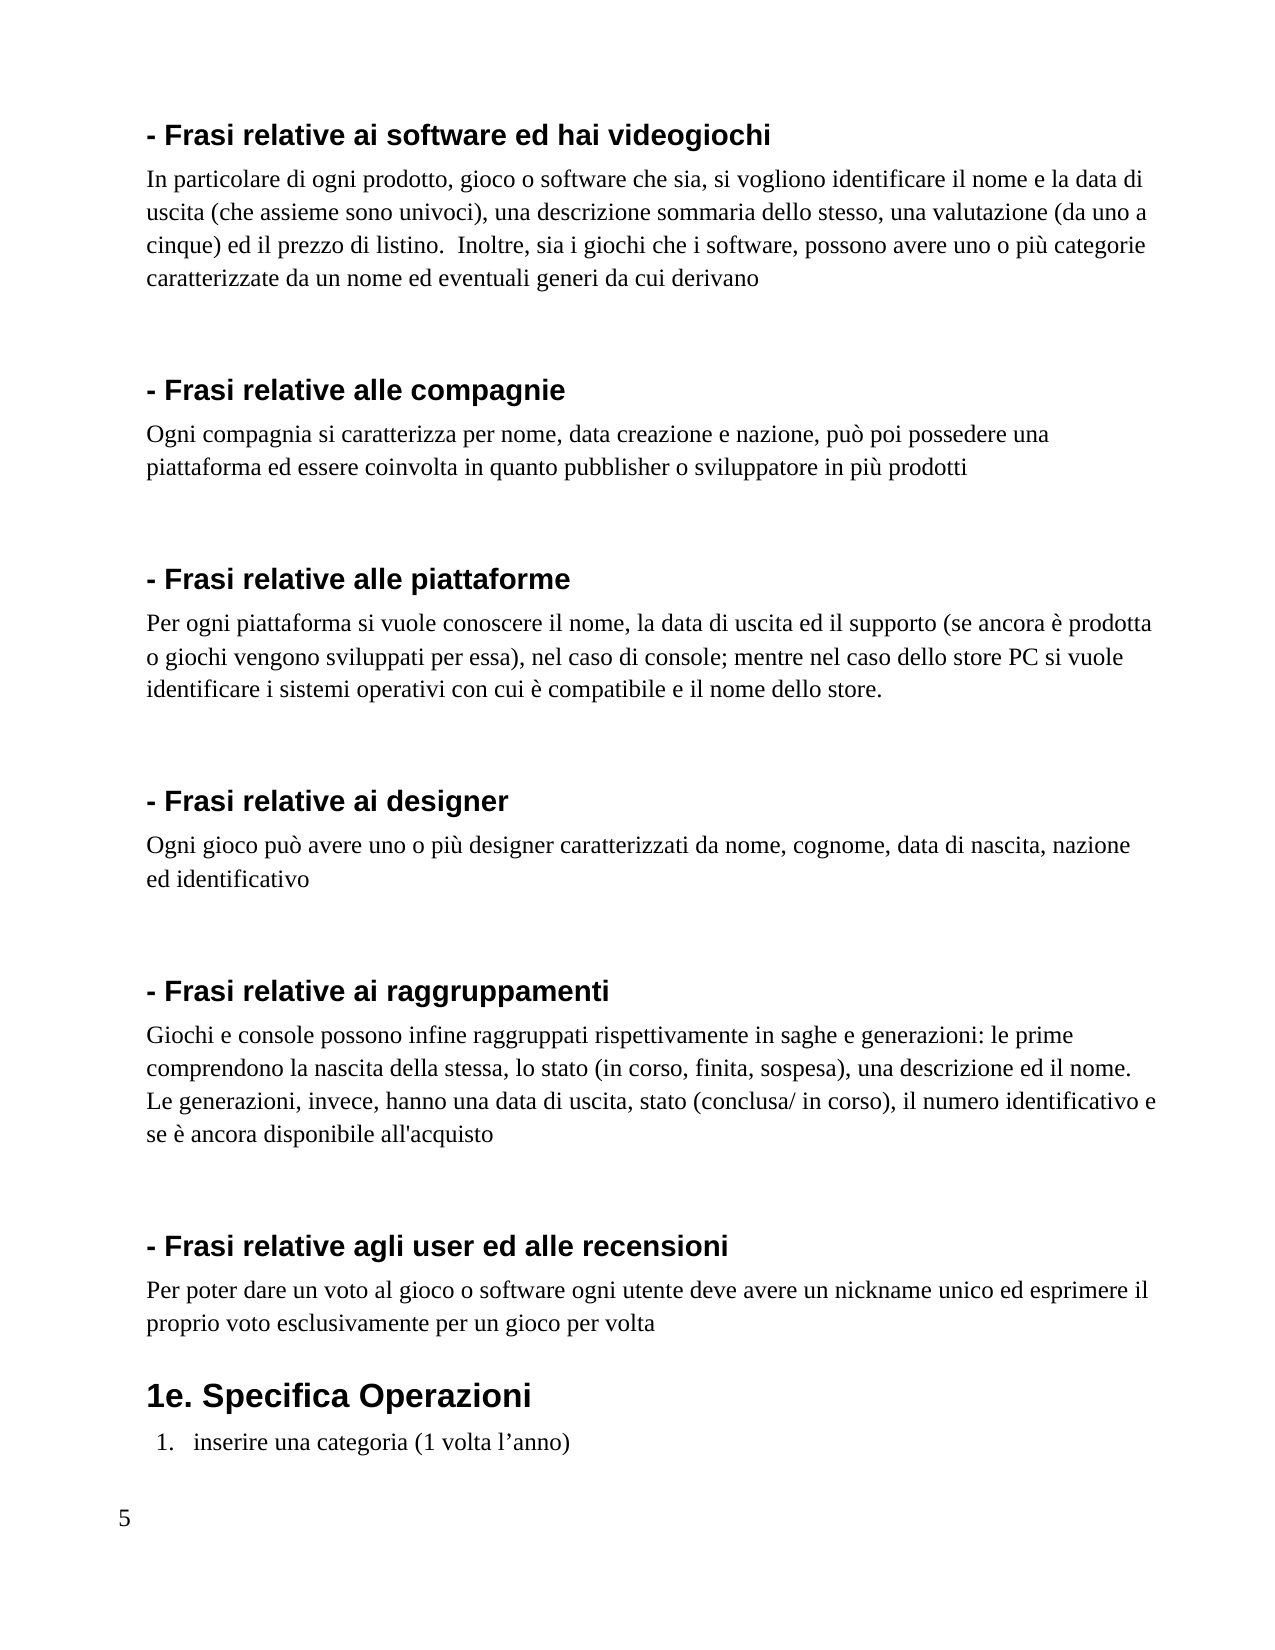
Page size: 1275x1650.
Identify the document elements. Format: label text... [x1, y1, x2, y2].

subtitle - Frasi relative ai designer [146, 784, 1157, 818]
subtitle Per poter dare un voto al gioco o software ogni utente deve avere un nickname unico ed esprimere il proprio voto esclusivamente per un gioco per volta [146, 1275, 1157, 1337]
subtitle Ogni gioco può avere uno o più designer caratterizzati da nome, cognome, data di nascita, nazione ed identificativo [146, 831, 1157, 892]
subtitle 1e. Specifica Operazioni [146, 1376, 1157, 1415]
subtitle - Frasi relative alle piattaforme [146, 562, 1157, 596]
subtitle - Frasi relative agli user ed alle recensioni [146, 1228, 1157, 1262]
text Per ogni piattaforma si vuole conoscere il nome, la data di uscita ed il supporto (se ancora è prodotta o giochi vengono sviluppati per essa), nel caso di console; mentre nel caso dello store PC si vuole identificare i sistemi operativi con cui è compatibile e il nome dello store. [146, 608, 1157, 703]
text In particolare di ogni prodotto, gioco o software che sia, si vogliono identificare il nome e la data di uscita (che assieme sono univoci), una descrizione sommaria dello stesso, una valutazione (da uno a cinque) ed il prezzo di listino. Inoltre, sia i giochi che i software, possono avere uno o più categorie caratterizzate da un nome ed eventuali generi da cui derivano [146, 164, 1157, 292]
subtitle - Frasi relative ai raggruppamenti [146, 973, 1157, 1007]
subtitle - Frasi relative alle compagnie [146, 373, 1157, 407]
subtitle Giochi e console possono infine raggruppati rispettivamente in saghe e generazioni: le prime comprendono la nascita della stessa, lo stato (in corso, finita, sospesa), una descrizione ed il nome. Le generazioni, invece, hanno una data di uscita, stato (conclusa/ in corso), il numero identificativo e se è ancora disponibile all'acquisto [146, 1020, 1157, 1147]
list inserire una categoria (1 volta l’anno) [156, 1427, 1157, 1456]
subtitle - Frasi relative ai software ed hai videogiochi [146, 118, 1157, 152]
subtitle Ogni compagnia si caratterizza per nome, data creazione e nazione, può poi possedere una piattaforma ed essere coinvolta in quanto pubblisher o sviluppatore in più prodotti [146, 419, 1157, 481]
